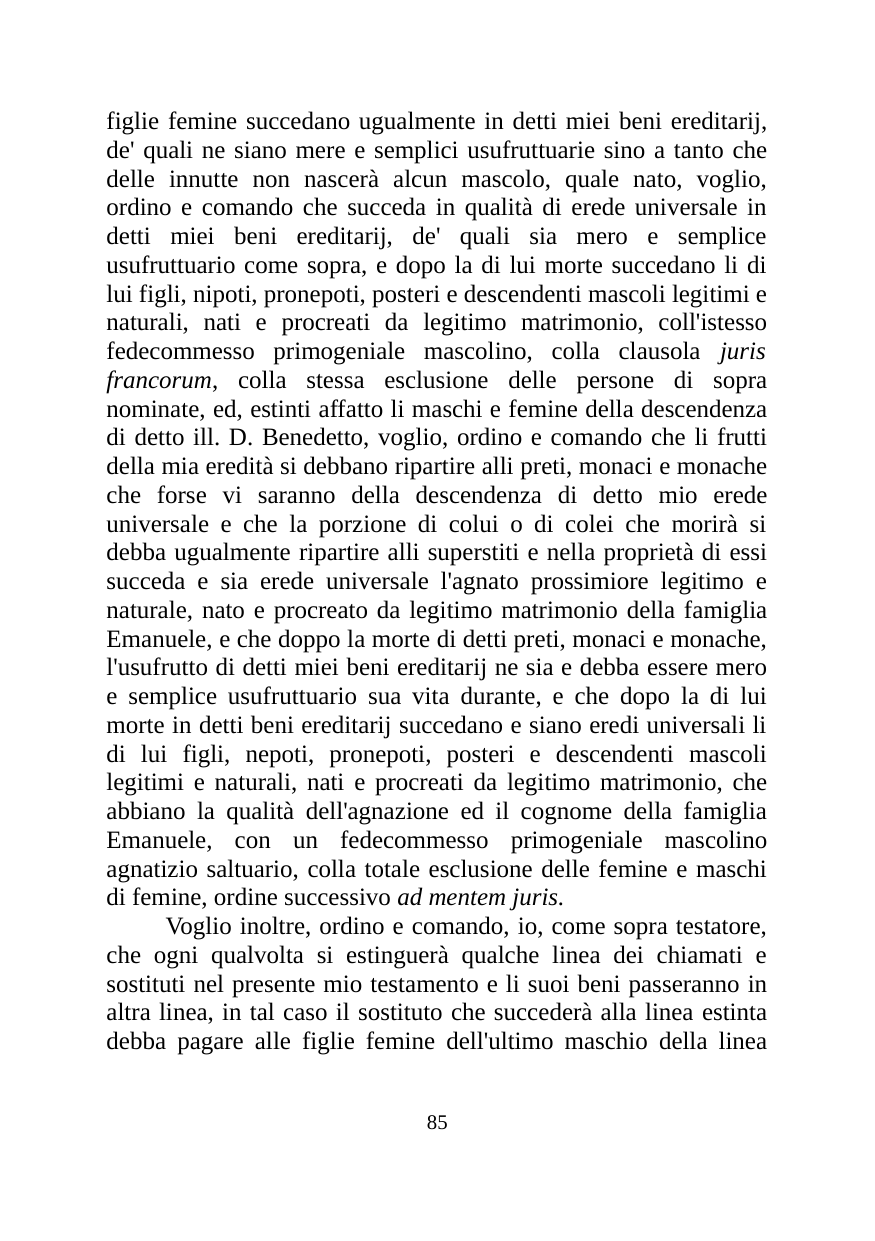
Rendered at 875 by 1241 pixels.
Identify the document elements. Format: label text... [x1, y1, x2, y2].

text figlie femine succedano ugualmente in detti miei beni ereditarij, de' quali ne siano mere e semplici usufruttuarie sino a tanto che delle innutte non nascerà alcun mascolo, quale nato, voglio, ordino e comando che succeda in qualità di erede universale in detti miei beni ereditarij, de' quali sia mero e semplice usufruttuario come sopra, e dopo la di lui morte succedano li di lui figli, nipoti, pronepoti, posteri e descendenti mascoli legitimi e naturali, nati e procreati da legitimo matrimonio, coll'istesso fedecommesso primogeniale mascolino, colla clausola juris francorum, colla stessa esclusione delle persone di sopra nominate, ed, estinti affatto li maschi e femine della descendenza di detto ill. D. Benedetto, voglio, ordino e comando che li frutti della mia eredità si debbano ripartire alli preti, monaci e monache che forse vi saranno della descendenza di detto mio erede universale e che la porzione di colui o di colei che morirà si debba ugualmente ripartire alli superstiti e nella proprietà di essi succeda e sia erede universale l'agnato prossimiore legitimo e naturale, nato e procreato da legitimo matrimonio della famiglia Emanuele, e che doppo la morte di detti preti, monaci e monache, l'usufrutto di detti miei beni ereditarij ne sia e debba essere mero e semplice usufruttuario sua vita durante, e che dopo la di lui morte in detti beni ereditarij succedano e siano eredi universali li di lui figli, nepoti, pronepoti, posteri e descendenti mascoli legitimi e naturali, nati e procreati da legitimo matrimonio, che abbiano la qualità dell'agnazione ed il cognome della famiglia Emanuele, con un fedecommesso primogeniale mascolino agnatizio saltuario, colla totale esclusione delle femine e maschi di femine, ordine successivo ad mentem juris. [106, 106, 768, 911]
text Voglio inoltre, ordino e comando, io, come sopra testatore, che ogni qualvolta si estinguerà qualche linea dei chiamati e sostituti nel presente mio testamento e li suoi beni passeranno in altra linea, in tal caso il sostituto che succederà alla linea estinta debba pagare alle figlie femine dell'ultimo maschio della linea [106, 911, 768, 1055]
